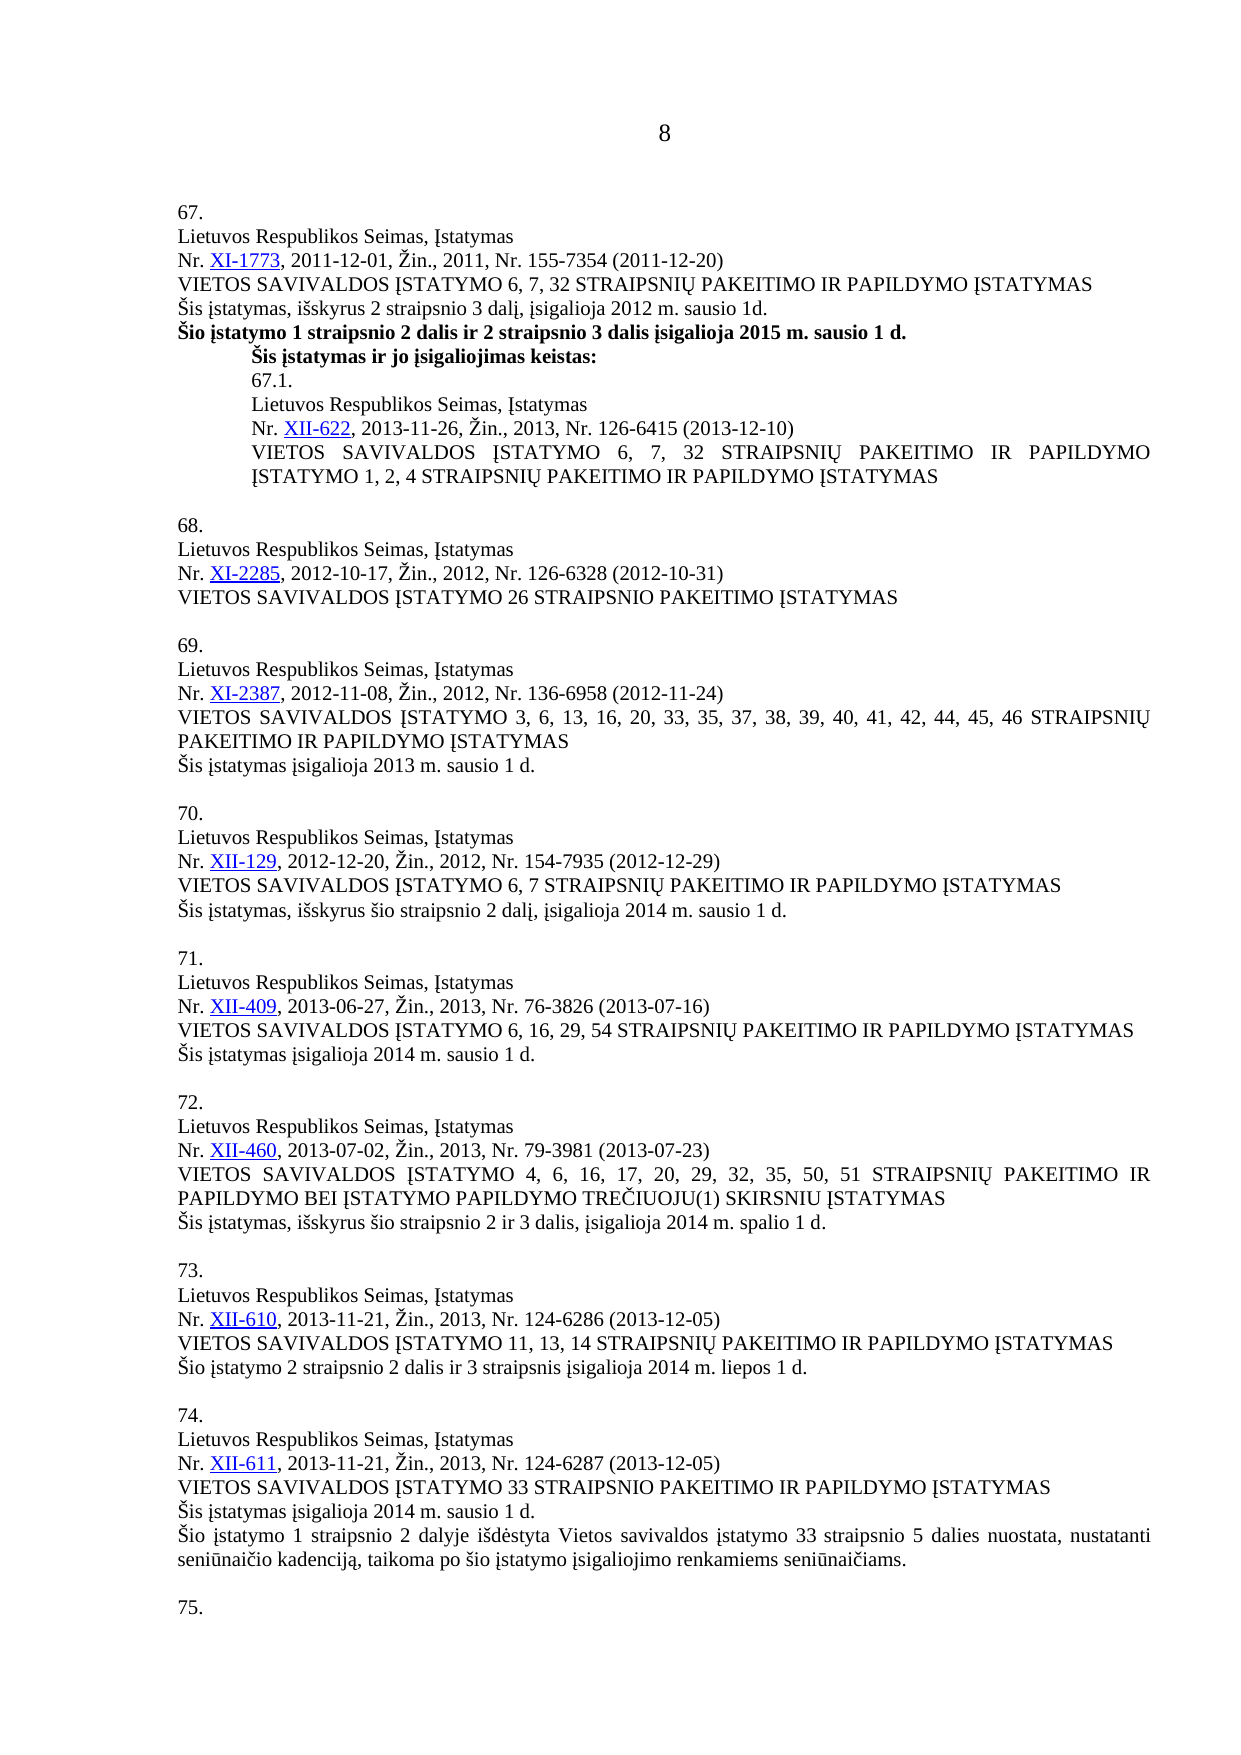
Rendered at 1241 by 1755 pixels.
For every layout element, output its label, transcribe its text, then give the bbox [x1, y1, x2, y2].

text Nr. XII-611, 2013-11-21, Žin., 2013, Nr. 124-6287 (2013-12-05) [177, 1451, 1152, 1475]
text Lietuvos Respublikos Seimas, Įstatymas [177, 825, 1152, 849]
text 75. [177, 1595, 1152, 1619]
text 69. [177, 633, 1152, 657]
text VIETOS SAVIVALDOS ĮSTATYMO 6, 7, 32 STRAIPSNIŲ PAKEITIMO IR PAPILDYMO ĮSTATYMO 1, 2, 4 STRAIPSNIŲ PAKEITIMO IR PAPILDYMO ĮSTATYMAS [251, 440, 1152, 488]
text Šio įstatymo 1 straipsnio 2 dalis ir 2 straipsnio 3 dalis įsigalioja 2015 m. sausio 1 d. [177, 320, 1152, 344]
text Šis įstatymas įsigalioja 2014 m. sausio 1 d. [177, 1042, 1152, 1066]
text Lietuvos Respublikos Seimas, Įstatymas [177, 657, 1152, 681]
text Nr. XII-610, 2013-11-21, Žin., 2013, Nr. 124-6286 (2013-12-05) [177, 1307, 1152, 1331]
text VIETOS SAVIVALDOS ĮSTATYMO 26 STRAIPSNIO PAKEITIMO ĮSTATYMAS [177, 585, 1152, 609]
text Šis įstatymas įsigalioja 2014 m. sausio 1 d. [177, 1499, 1152, 1523]
text Šis įstatymas įsigalioja 2013 m. sausio 1 d. [177, 753, 1152, 777]
text Lietuvos Respublikos Seimas, Įstatymas [177, 537, 1152, 561]
text 68. [177, 512, 1152, 537]
text 73. [177, 1258, 1152, 1282]
text VIETOS SAVIVALDOS ĮSTATYMO 33 STRAIPSNIO PAKEITIMO IR PAPILDYMO ĮSTATYMAS [177, 1475, 1152, 1499]
text VIETOS SAVIVALDOS ĮSTATYMO 4, 6, 16, 17, 20, 29, 32, 35, 50, 51 STRAIPSNIŲ PAKEITIMO IR PAPILDYMO BEI ĮSTATYMO PAPILDYMO TREČIUOJU(1) SKIRSNIU ĮSTATYMAS [177, 1162, 1152, 1210]
text Nr. XI-2387, 2012-11-08, Žin., 2012, Nr. 136-6958 (2012-11-24) [177, 681, 1152, 705]
text Lietuvos Respublikos Seimas, Įstatymas [177, 224, 1152, 248]
text Nr. XII-409, 2013-06-27, Žin., 2013, Nr. 76-3826 (2013-07-16) [177, 994, 1152, 1018]
text VIETOS SAVIVALDOS ĮSTATYMO 6, 16, 29, 54 STRAIPSNIŲ PAKEITIMO IR PAPILDYMO ĮSTATYMAS [177, 1018, 1152, 1042]
text 72. [177, 1090, 1152, 1114]
text Nr. XI-1773, 2011-12-01, Žin., 2011, Nr. 155-7354 (2011-12-20) [177, 248, 1152, 272]
text Šis įstatymas ir jo įsigaliojimas keistas: [177, 344, 1152, 368]
text 71. [177, 946, 1152, 970]
text Nr. XII-460, 2013-07-02, Žin., 2013, Nr. 79-3981 (2013-07-23) [177, 1138, 1152, 1162]
text VIETOS SAVIVALDOS ĮSTATYMO 3, 6, 13, 16, 20, 33, 35, 37, 38, 39, 40, 41, 42, 44, 45, 46 STRAIPSNIŲ PAKEITIMO IR PAPILDYMO ĮSTATYMAS [177, 705, 1152, 753]
text Lietuvos Respublikos Seimas, Įstatymas [177, 1114, 1152, 1138]
text Lietuvos Respublikos Seimas, Įstatymas [177, 1282, 1152, 1307]
text Šis įstatymas, išskyrus šio straipsnio 2 dalį, įsigalioja 2014 m. sausio 1 d. [177, 897, 1152, 922]
text 67. [177, 200, 1152, 224]
text VIETOS SAVIVALDOS ĮSTATYMO 6, 7, 32 STRAIPSNIŲ PAKEITIMO IR PAPILDYMO ĮSTATYMAS [177, 272, 1152, 296]
text Šio įstatymo 2 straipsnio 2 dalis ir 3 straipsnis įsigalioja 2014 m. liepos 1 d. [177, 1355, 1152, 1379]
text Šis įstatymas, išskyrus 2 straipsnio 3 dalį, įsigalioja 2012 m. sausio 1d. [177, 296, 1152, 320]
text Lietuvos Respublikos Seimas, Įstatymas [177, 970, 1152, 994]
text VIETOS SAVIVALDOS ĮSTATYMO 6, 7 STRAIPSNIŲ PAKEITIMO IR PAPILDYMO ĮSTATYMAS [177, 873, 1152, 897]
text Nr. XI-2285, 2012-10-17, Žin., 2012, Nr. 126-6328 (2012-10-31) [177, 561, 1152, 585]
text Lietuvos Respublikos Seimas, Įstatymas [177, 392, 1152, 416]
text Šio įstatymo 1 straipsnio 2 dalyje išdėstyta Vietos savivaldos įstatymo 33 straipsnio 5 dalies nuostata, nustatanti seniūnaičio kadenciją, taikoma po šio įstatymo įsigaliojimo renkamiems seniūnaičiams. [177, 1523, 1152, 1571]
text Šis įstatymas, išskyrus šio straipsnio 2 ir 3 dalis, įsigalioja 2014 m. spalio 1 d. [177, 1210, 1152, 1234]
text Lietuvos Respublikos Seimas, Įstatymas [177, 1427, 1152, 1451]
text 74. [177, 1403, 1152, 1427]
text VIETOS SAVIVALDOS ĮSTATYMO 11, 13, 14 STRAIPSNIŲ PAKEITIMO IR PAPILDYMO ĮSTATYMAS [177, 1331, 1152, 1355]
text Nr. XII-129, 2012-12-20, Žin., 2012, Nr. 154-7935 (2012-12-29) [177, 849, 1152, 873]
text 70. [177, 801, 1152, 825]
text 67.1. [177, 368, 1152, 392]
text Nr. XII-622, 2013-11-26, Žin., 2013, Nr. 126-6415 (2013-12-10) [177, 416, 1152, 440]
